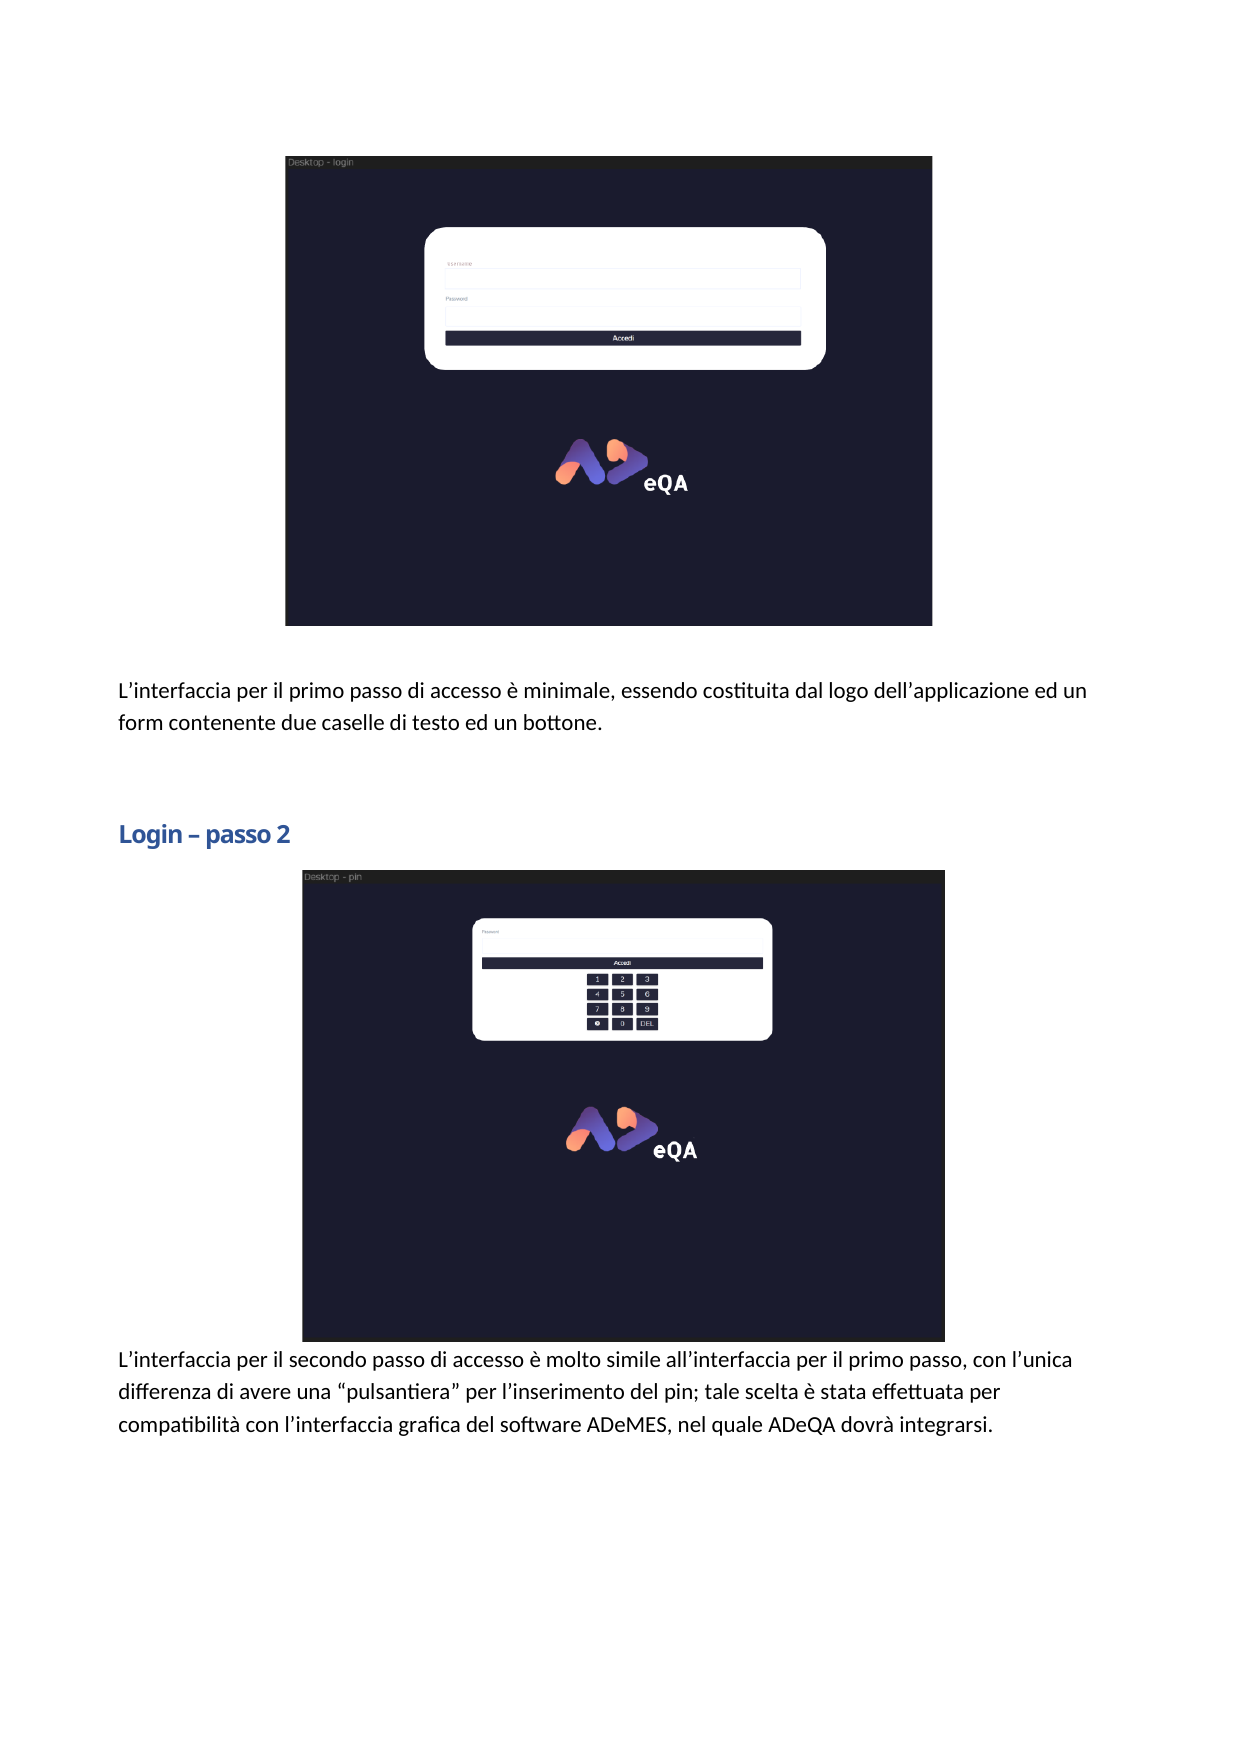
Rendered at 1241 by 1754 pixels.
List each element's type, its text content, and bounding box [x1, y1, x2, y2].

subtitle Login – passo 2 [118, 817, 1122, 851]
picture [285, 156, 933, 626]
picture [302, 870, 945, 1342]
text L’interfaccia per il secondo passo di accesso è molto simile all’interfaccia per il primo passo, con l’unica differenza di avere una “pulsantiera” per l’inserimento del pin; tale scelta è stata effettuata per compatibilità con l’interfaccia grafica del software ADeMES, nel quale ADeQA dovrà integrarsi. [118, 1308, 1122, 1438]
text L’interfaccia per il primo passo di accesso è minimale, essendo costituita dal logo dell’applicazione ed un form contenente due caselle di testo ed un bottone. [118, 676, 1122, 736]
